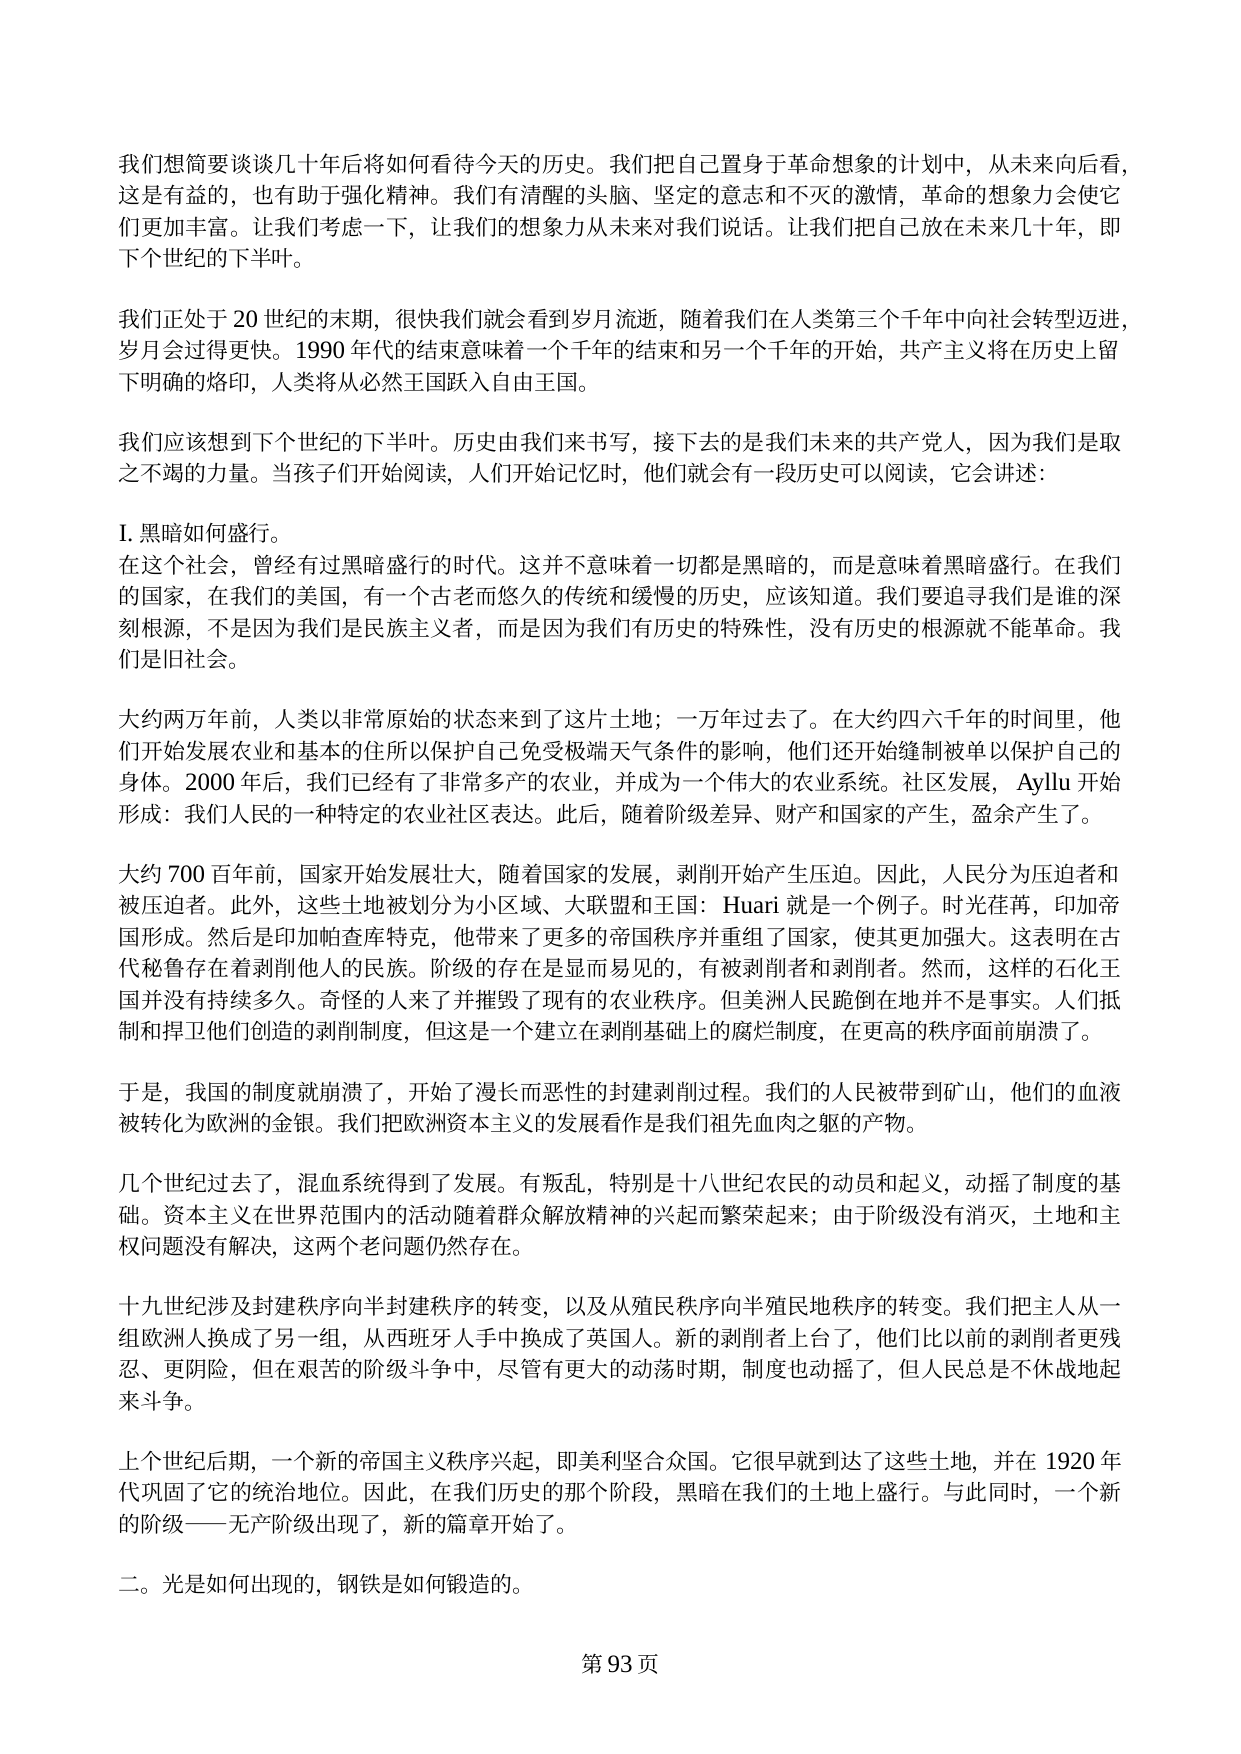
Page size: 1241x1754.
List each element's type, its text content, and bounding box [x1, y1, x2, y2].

text 大约两万年前，人类以非常原始的状态来到了这片土地；一万年过去了。在大约四六千年的时间里，他们开始发展农业和基本的住所以保护自己免受极端天气条件的影响，他们还开始缝制被单以保护自己的身体。2000年后，我们已经有了非常多产的农业，并成为一个伟大的农业系统。社区发展，Ayllu 开始形成：我们人民的一种特定的农业社区表达。此后，随着阶级差异、财产和国家的产生，盈余产生了。 [118, 703, 1122, 828]
text 我们想简要谈谈几十年后将如何看待今天的历史。我们把自己置身于革命想象的计划中，从未来向后看，这是有益的，也有助于强化精神。我们有清醒的头脑、坚定的意志和不灭的激情，革命的想象力会使它们更加丰富。让我们考虑一下，让我们的想象力从未来对我们说话。让我们把自己放在未来几十年，即下个世纪的下半叶。 [118, 147, 1122, 273]
text 十九世纪涉及封建秩序向半封建秩序的转变，以及从殖民秩序向半殖民地秩序的转变。我们把主人从一组欧洲人换成了另一组，从西班牙人手中换成了英国人。新的剥削者上台了，他们比以前的剥削者更残忍、更阴险，但在艰苦的阶级斗争中，尽管有更大的动荡时期，制度也动摇了，但人民总是不休战地起来斗争。 [118, 1289, 1122, 1415]
text 于是，我国的制度就崩溃了，开始了漫长而恶性的封建剥削过程。我们的人民被带到矿山，他们的血液被转化为欧洲的金银。我们把欧洲资本主义的发展看作是我们祖先血肉之躯的产物。 [118, 1075, 1122, 1138]
text 上个世纪后期，一个新的帝国主义秩序兴起，即美利坚合众国。它很早就到达了这些土地，并在1920年代巩固了它的统治地位。因此，在我们历史的那个阶段，黑暗在我们的土地上盛行。与此同时，一个新的阶级——无产阶级出现了，新的篇章开始了。 [118, 1444, 1122, 1538]
text 二。光是如何出现的，钢铁是如何锻造的。 [118, 1567, 1122, 1599]
text 大约700百年前，国家开始发展壮大，随着国家的发展，剥削开始产生压迫。因此，人民分为压迫者和被压迫者。此外，这些土地被划分为小区域、大联盟和王国：Huari 就是一个例子。时光荏苒，印加帝国形成。然后是印加帕查库特克，他带来了更多的帝国秩序并重组了国家，使其更加强大。这表明在古代秘鲁存在着剥削他人的民族。阶级的存在是显而易见的，有被剥削者和剥削者。然而，这样的石化王国并没有持续多久。奇怪的人来了并摧毁了现有的农业秩序。但美洲人民跪倒在地并不是事实。人们抵制和捍卫他们创造的剥削制度，但这是一个建立在剥削基础上的腐烂制度，在更高的秩序面前崩溃了。 [118, 857, 1122, 1046]
text 几个世纪过去了，混血系统得到了发展。有叛乱，特别是十八世纪农民的动员和起义，动摇了制度的基础。资本主义在世界范围内的活动随着群众解放精神的兴起而繁荣起来；由于阶级没有消灭，土地和主权问题没有解决，这两个老问题仍然存在。 [118, 1166, 1122, 1261]
text 在这个社会，曾经有过黑暗盛行的时代。这并不意味着一切都是黑暗的，而是意味着黑暗盛行。在我们的国家，在我们的美国，有一个古老而悠久的传统和缓慢的历史，应该知道。我们要追寻我们是谁的深刻根源，不是因为我们是民族主义者，而是因为我们有历史的特殊性，没有历史的根源就不能革命。我们是旧社会。 [118, 548, 1122, 674]
text I. 黑暗如何盛行。 [118, 517, 1122, 548]
text 我们正处于20世纪的末期，很快我们就会看到岁月流逝，随着我们在人类第三个千年中向社会转型迈进，岁月会过得更快。1990年代的结束意味着一个千年的结束和另一个千年的开始，共产主义将在历史上留下明确的烙印，人类将从必然王国跃入自由王国。 [118, 302, 1122, 396]
text 我们应该想到下个世纪的下半叶。历史由我们来书写，接下去的是我们未来的共产党人，因为我们是取之不竭的力量。当孩子们开始阅读，人们开始记忆时，他们就会有一段历史可以阅读，它会讲述： [118, 425, 1122, 488]
